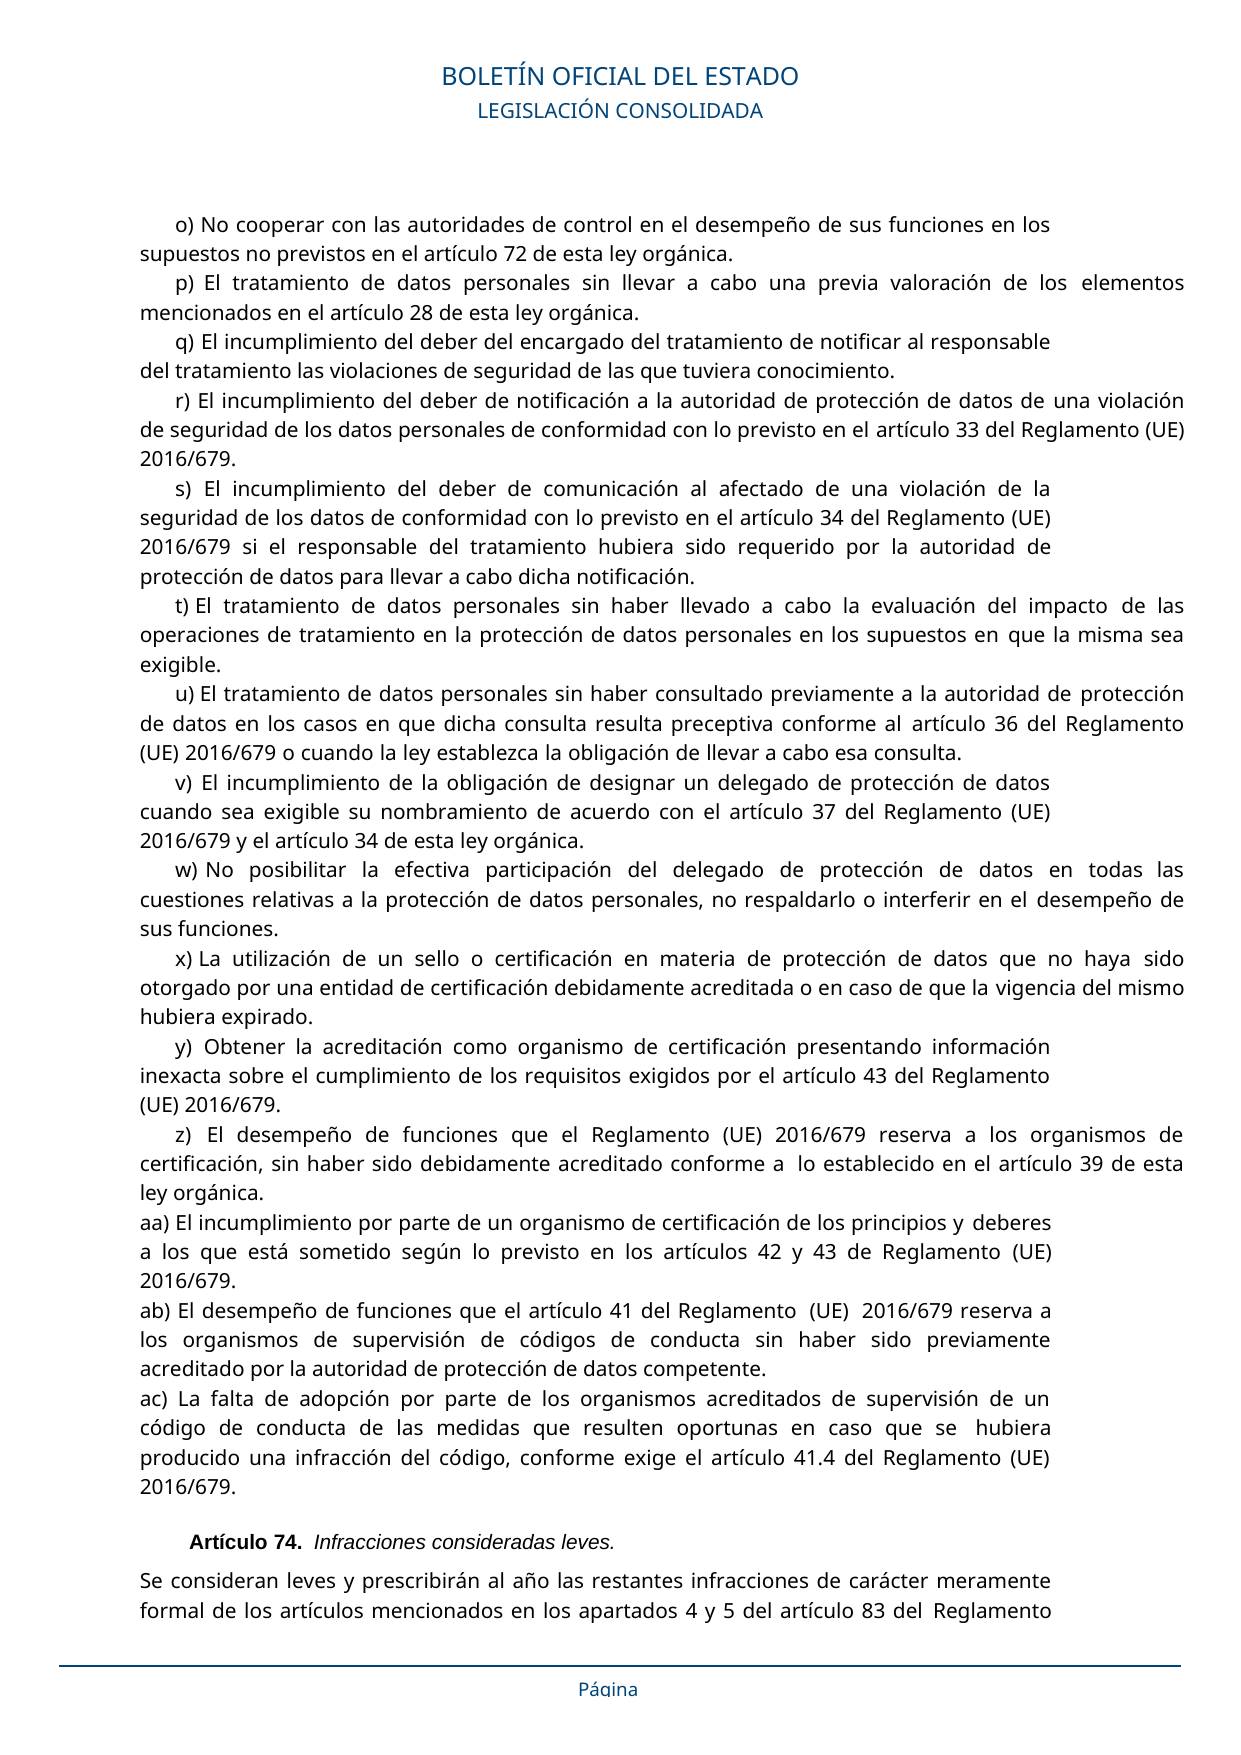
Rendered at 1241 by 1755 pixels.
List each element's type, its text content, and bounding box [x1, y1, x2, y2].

list La utilización de un sello o certificación en materia de protección de datos que no haya sido otorgado por una entidad de certificación debidamente acreditada o en caso de que la vigencia del mismo hubiera expirado. [139, 944, 1184, 1031]
list El tratamiento de datos personales sin haber consultado previamente a la autoridad de protección de datos en los casos en que dicha consulta resulta preceptiva conforme al artículo 36 del Reglamento (UE) 2016/679 o cuando la ley establezca la obligación de llevar a cabo esa consulta. [139, 679, 1184, 766]
list El incumplimiento de la obligación de designar un delegado de protección de datos cuando sea exigible su nombramiento de acuerdo con el artículo 37 del Reglamento (UE) 2016/679 y el artículo 34 de esta ley orgánica. [139, 768, 1052, 854]
list El desempeño de funciones que el Reglamento (UE) 2016/679 reserva a los organismos de certificación, sin haber sido debidamente acreditado conforme a lo establecido en el artículo 39 de esta ley orgánica. [139, 1120, 1184, 1207]
list El incumplimiento del deber de comunicación al afectado de una violación de la seguridad de los datos de conformidad con lo previsto en el artículo 34 del Reglamento (UE) 2016/679 si el responsable del tratamiento hubiera sido requerido por la autoridad de protección de datos para llevar a cabo dicha notificación. [139, 474, 1052, 590]
list El incumplimiento del deber de notificación a la autoridad de protección de datos de una violación de seguridad de los datos personales de conformidad con lo previsto en el artículo 33 del Reglamento (UE) 2016/679. [139, 386, 1184, 473]
list Obtener la acreditación como organismo de certificación presentando información inexacta sobre el cumplimiento de los requisitos exigidos por el artículo 43 del Reglamento (UE) 2016/679. [139, 1032, 1052, 1119]
list El tratamiento de datos personales sin haber llevado a cabo la evaluación del impacto de las operaciones de tratamiento en la protección de datos personales en los supuestos en que la misma sea exigible. [139, 591, 1184, 678]
list El incumplimiento del deber del encargado del tratamiento de notificar al responsable del tratamiento las violaciones de seguridad de las que tuviera conocimiento. [139, 327, 1052, 385]
list No posibilitar la efectiva participación del delegado de protección de datos en todas las cuestiones relativas a la protección de datos personales, no respaldarlo o interferir en el desempeño de sus funciones. [139, 856, 1184, 943]
text aa) El incumplimiento por parte de un organismo de certificación de los principios y deberes a los que está sometido según lo previsto en los artículos 42 y 43 de Reglamento (UE) 2016/679. [139, 1208, 1052, 1295]
list El tratamiento de datos personales sin llevar a cabo una previa valoración de los elementos mencionados en el artículo 28 de esta ley orgánica. [139, 268, 1184, 326]
list No cooperar con las autoridades de control en el desempeño de sus funciones en los supuestos no previstos en el artículo 72 de esta ley orgánica. [139, 210, 1052, 267]
text ab) El desempeño de funciones que el artículo 41 del Reglamento (UE) 2016/679 reserva a los organismos de supervisión de códigos de conducta sin haber sido previamente acreditado por la autoridad de protección de datos competente. [139, 1296, 1052, 1383]
text Artículo 74. Infracciones consideradas leves. [189, 1530, 1184, 1554]
text ac) La falta de adopción por parte de los organismos acreditados de supervisión de un código de conducta de las medidas que resulten oportunas en caso que se hubiera producido una infracción del código, conforme exige el artículo 41.4 del Reglamento (UE) 2016/679. [139, 1384, 1052, 1500]
text Se consideran leves y prescribirán al año las restantes infracciones de carácter meramente formal de los artículos mencionados en los apartados 4 y 5 del artículo 83 del Reglamento [139, 1566, 1052, 1624]
